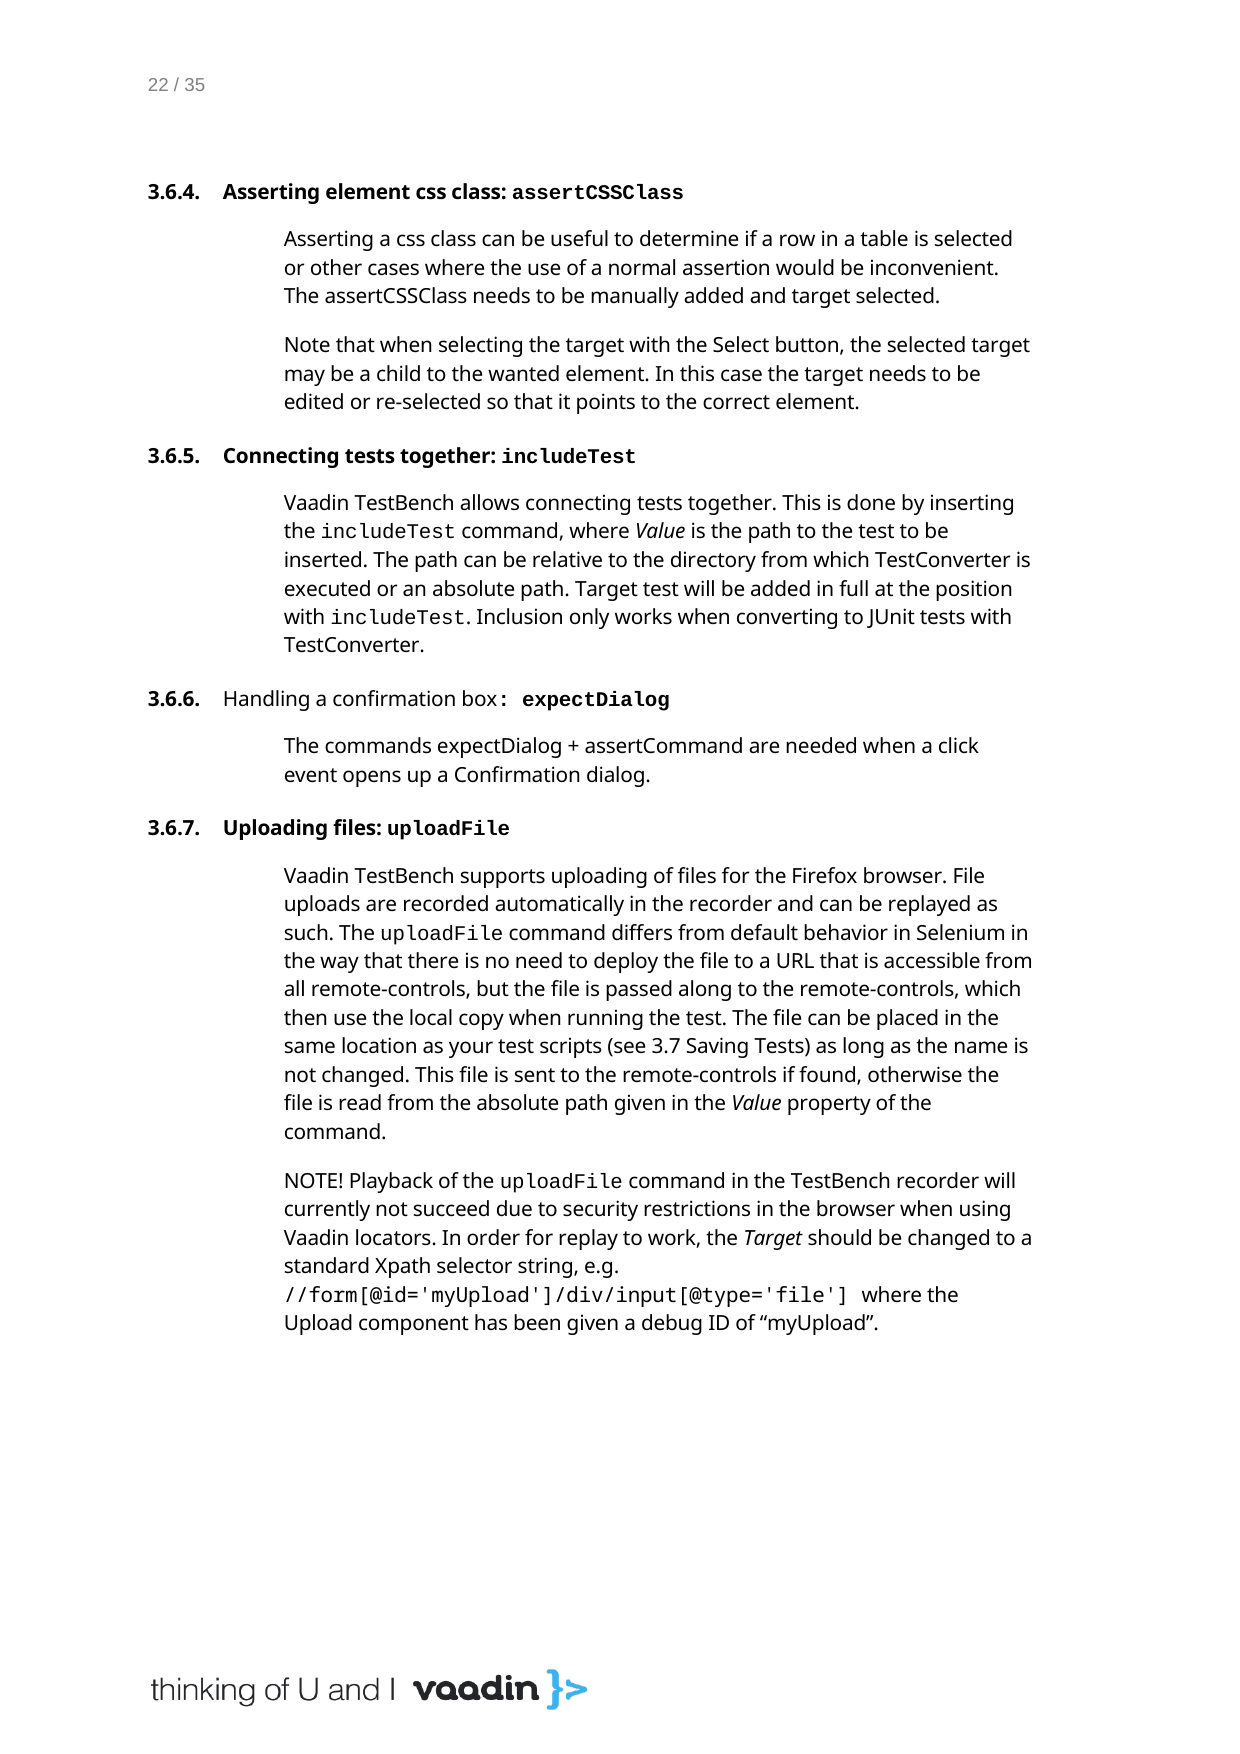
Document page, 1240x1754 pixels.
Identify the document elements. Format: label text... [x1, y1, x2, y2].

subtitle Uploading files: uploadFile [148, 813, 1033, 842]
text Asserting a css class can be useful to determine if a row in a table is selected or other cases where the use of a normal assertion would be inconvenient. The assertCSSClass needs to be manually added and target selected. [283, 224, 1033, 310]
subtitle Connecting tests together: includeTest [148, 441, 1033, 469]
subtitle Asserting element css class: assertCSSClass [148, 177, 1033, 206]
text Vaadin TestBench supports uploading of files for the Firefox browser. File uploads are recorded automatically in the recorder and can be replayed as such. The uploadFile command differs from default behavior in Selenium in the way that there is no need to deploy the file to a URL that is accessible from all remote-controls, but the file is passed along to the remote-controls, which then use the local copy when running the test. The file can be placed in the same location as your test scripts (see 3.7 Saving Tests) as long as the name is not changed. This file is sent to the remote-controls if found, otherwise the file is read from the absolute path given in the Value property of the command. [283, 861, 1033, 1145]
subtitle Handling a confirmation box: expectDialog [148, 684, 1033, 713]
text Note that when selecting the target with the Select button, the selected target may be a child to the wanted element. In this case the target needs to be edited or re-selected so that it points to the correct element. [283, 331, 1033, 416]
picture [150, 1665, 590, 1712]
text NOTE! Playback of the uploadFile command in the TestBench recorder will currently not succeed due to security restrictions in the browser when using Vaadin locators. In order for replay to work, the Target should be changed to a standard Xpath selector string, e.g. //form[@id='myUpload']/div/input[@type='file'] where the Upload component has been given a debug ID of “myUpload”. [283, 1166, 1033, 1337]
text The commands expectDialog + assertCommand are needed when a click event opens up a Confirmation dialog. [283, 731, 1033, 788]
text Vaadin TestBench allows connecting tests together. This is done by inserting the includeTest command, where Value is the path to the test to be inserted. The path can be relative to the directory from which TestConverter is executed or an absolute path. Target test will be added in full at the position with includeTest. Inclusion only works when converting to JUnit tests with TestConverter. [283, 488, 1033, 659]
